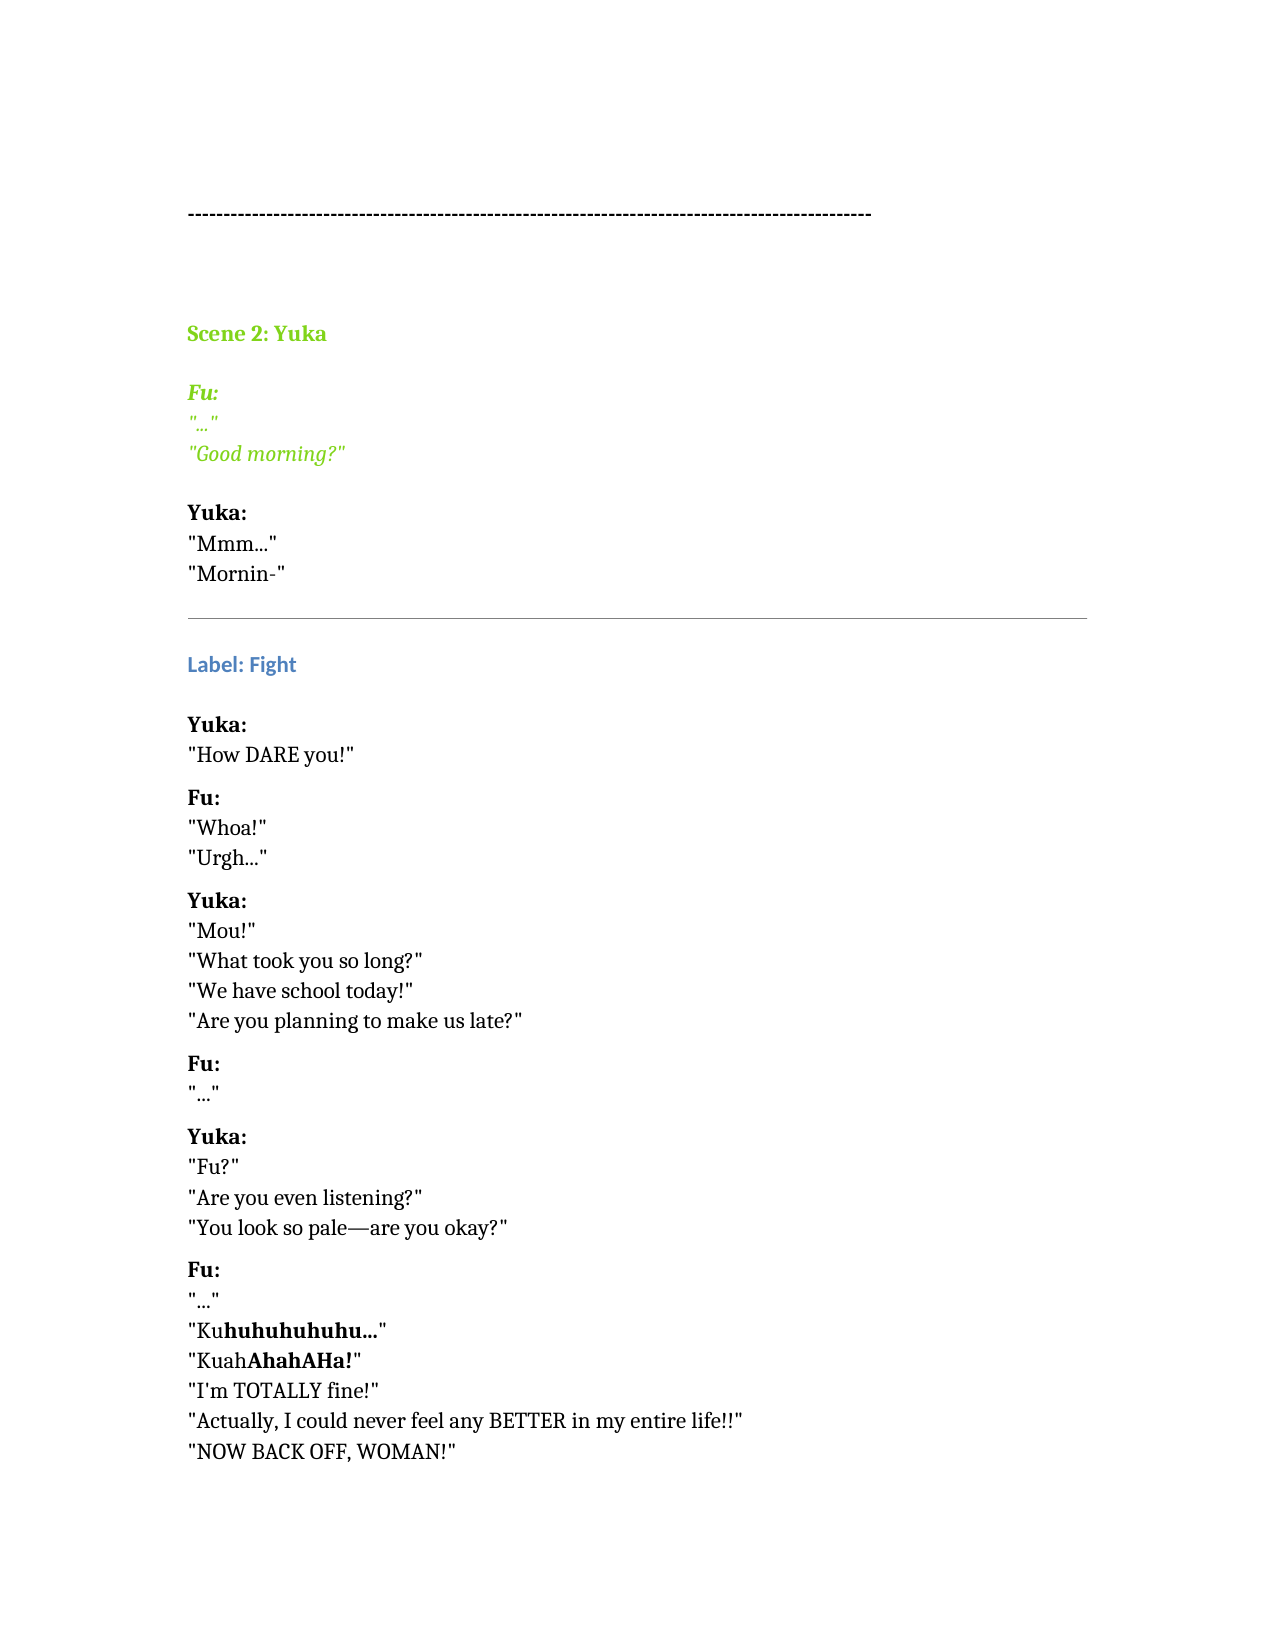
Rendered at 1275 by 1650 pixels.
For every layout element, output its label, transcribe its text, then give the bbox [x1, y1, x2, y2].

subtitle Label: Fight [187, 650, 1087, 678]
text Yuka: "Mou!" "What took you so long?" "We have school today!" "Are you planning to make us late?" [187, 887, 1087, 1034]
text Yuka: "Mmm..." "Mornin-" [187, 500, 1087, 587]
text Fu: "Whoa!" "Urgh..." [187, 784, 1087, 871]
text Fu: "..." [187, 1051, 1087, 1107]
text ------------------------------------------------------------------------------------------------ [187, 201, 1087, 227]
text Fu: "..." "Kuhuhuhuhuhu..." "KuahAhahAHa!" "I'm TOTALLY fine!" "Actually, I could never feel any BETTER in my entire life!!" "NOW BACK OFF, WOMAN!" [187, 1257, 1087, 1465]
text Scene 2: Yuka [187, 320, 1087, 347]
text Yuka: "How DARE you!" [187, 711, 1087, 768]
text Fu: "..." "Good morning?" [187, 380, 1087, 467]
text Yuka: "Fu?" "Are you even listening?" "You look so pale—are you okay?" [187, 1124, 1087, 1241]
